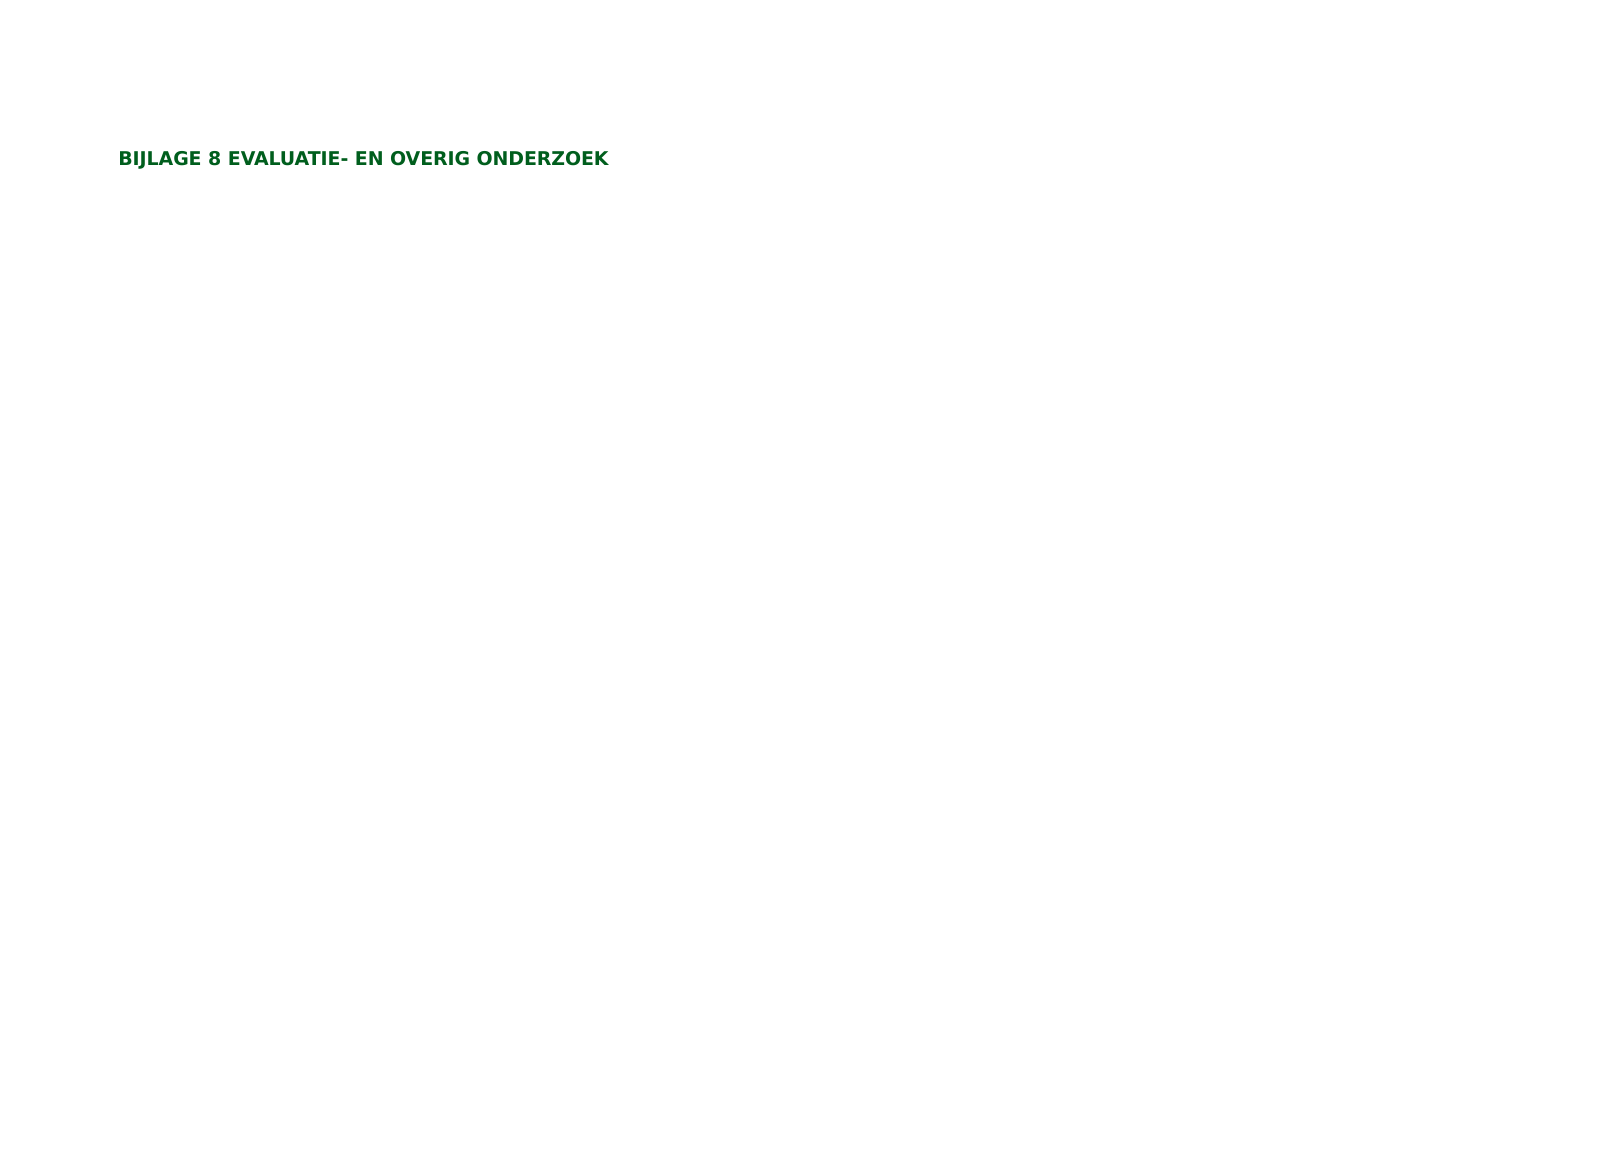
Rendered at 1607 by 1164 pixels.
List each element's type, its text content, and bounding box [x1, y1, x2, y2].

subtitle BIJLAGE 8 EVALUATIE- EN OVERIG ONDERZOEK [118, 148, 1488, 170]
